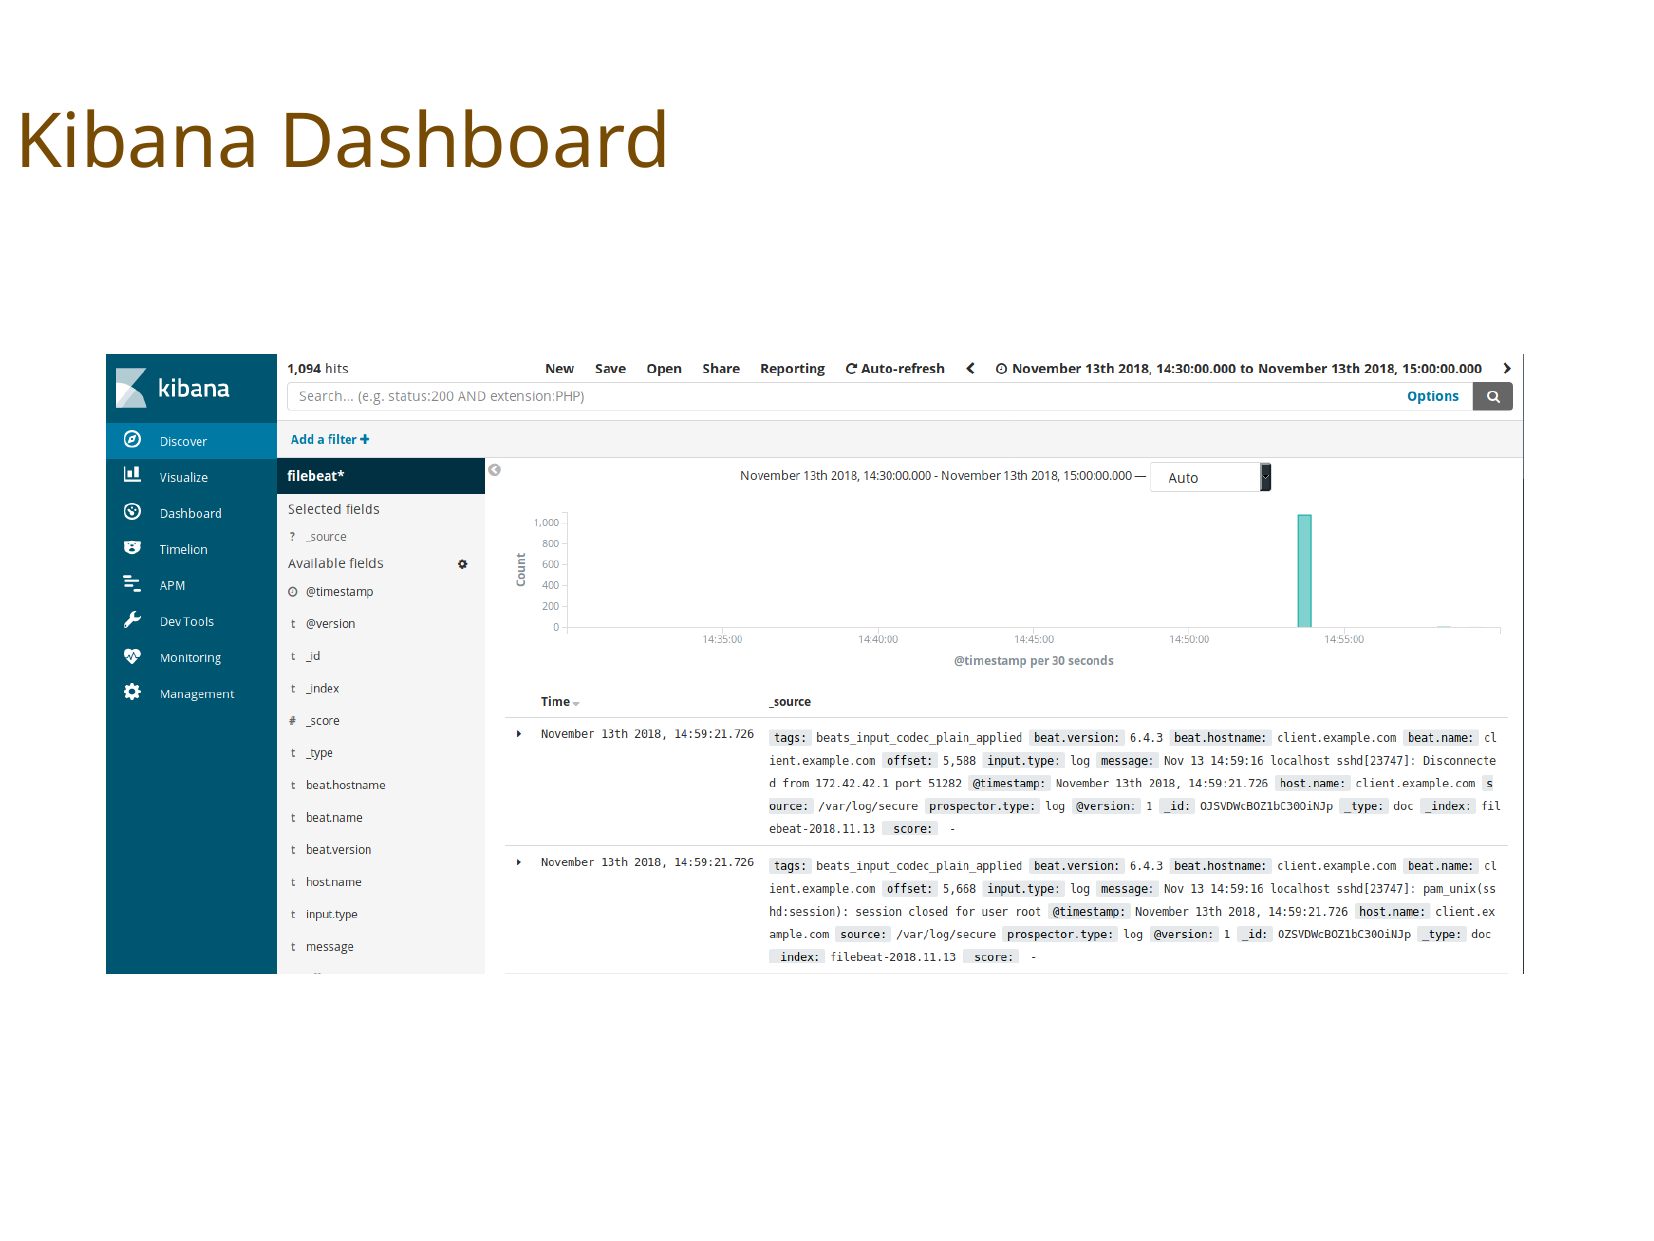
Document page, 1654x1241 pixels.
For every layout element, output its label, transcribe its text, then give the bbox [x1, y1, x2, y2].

picture [205, 384, 215, 396]
picture [297, 471, 323, 480]
picture [188, 473, 195, 481]
picture [278, 354, 1524, 974]
picture [218, 384, 229, 396]
picture [125, 684, 140, 699]
picture [125, 649, 140, 663]
picture [160, 379, 168, 396]
picture [117, 369, 146, 407]
title Kibana Dashboard [0, 49, 1264, 237]
picture [125, 542, 140, 553]
picture [179, 379, 188, 396]
picture [126, 612, 139, 625]
picture [186, 545, 195, 553]
